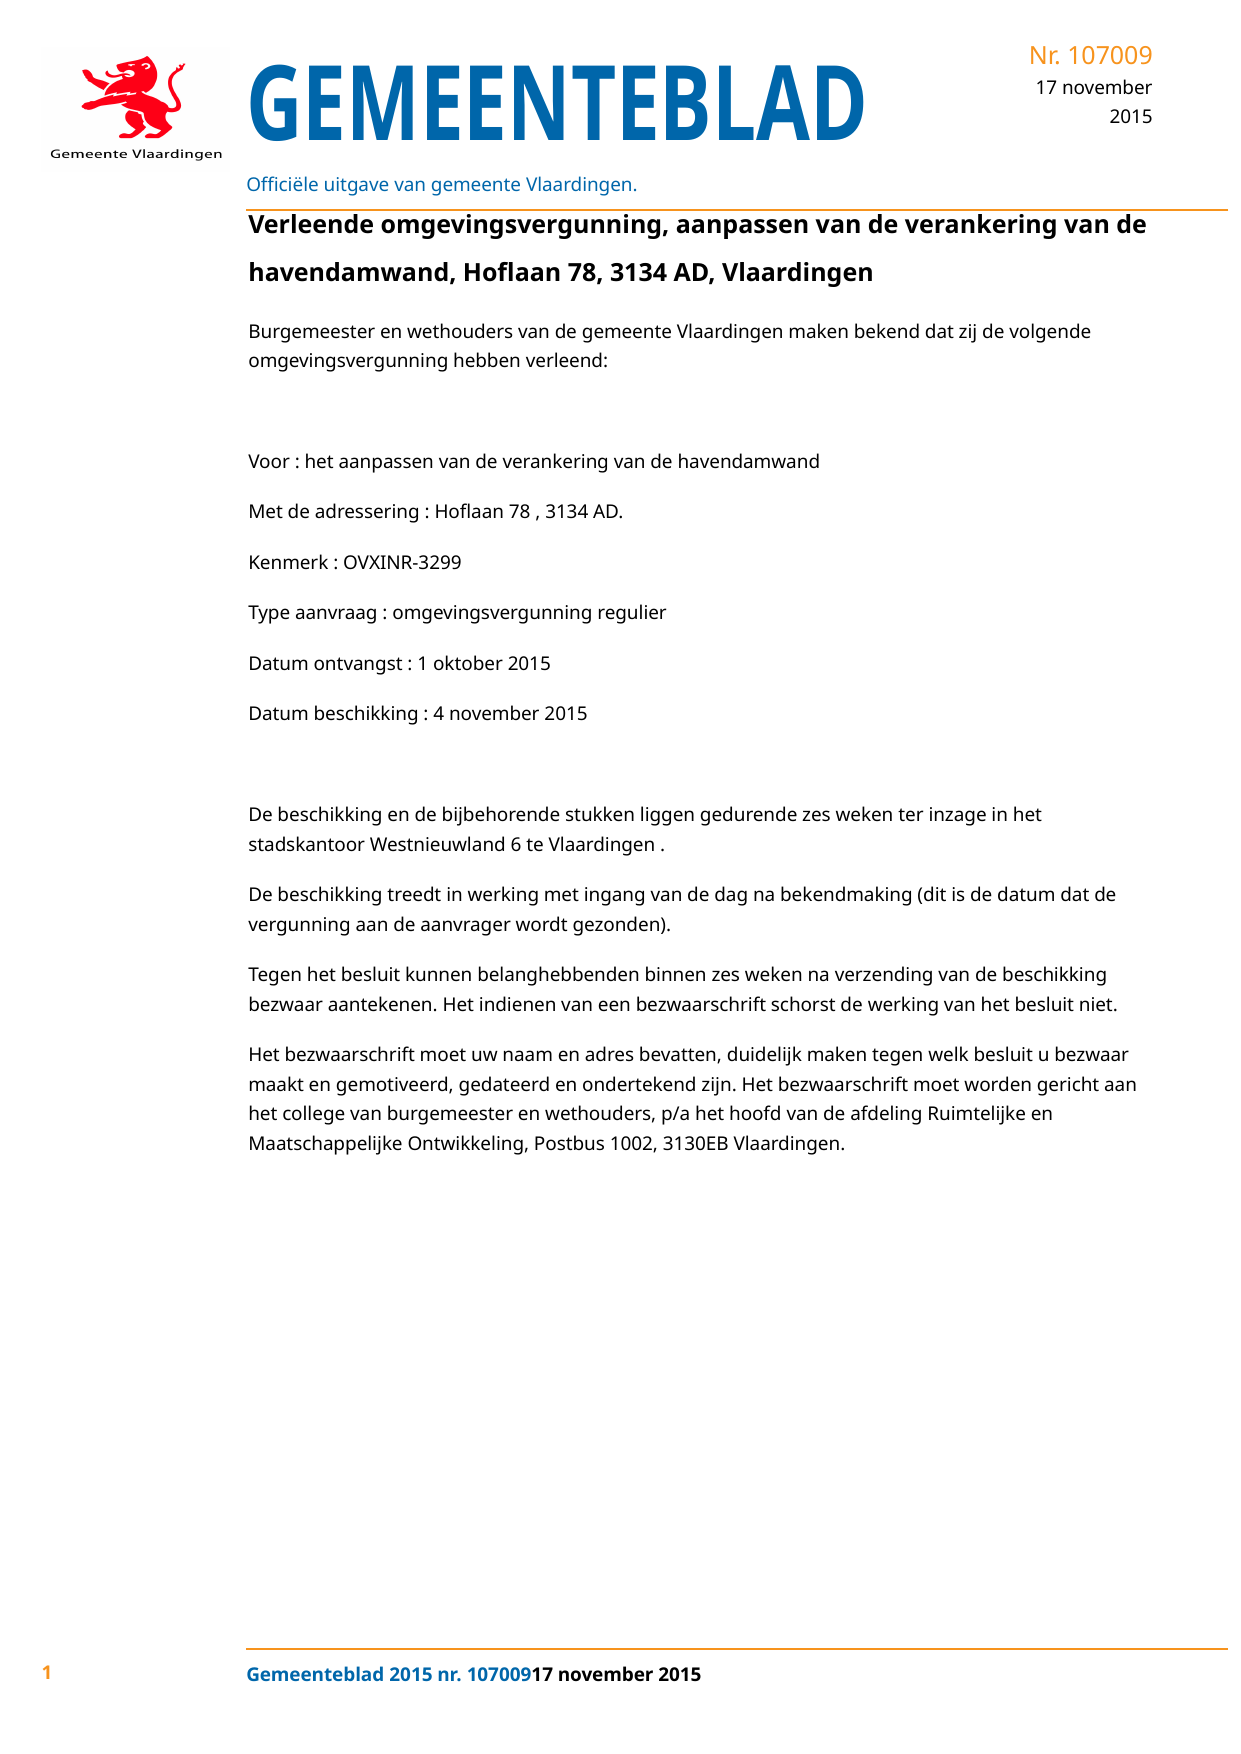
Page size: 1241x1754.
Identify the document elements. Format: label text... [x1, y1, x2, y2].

text Tegen het besluit kunnen belanghebbenden binnen zes weken na verzending van de beschikking bezwaar aantekenen. Het indienen van een bezwaarschrift schorst de werking van het besluit niet. [248, 961, 1152, 1017]
text De beschikking en de bijbehorende stukken liggen gedurende zes weken ter inzage in het stadskantoor Westnieuwland 6 te Vlaardingen . [248, 801, 1152, 857]
text De beschikking treedt in werking met ingang van de dag na bekendmaking (dit is de datum dat de vergunning aan de aanvrager wordt gezonden). [248, 881, 1152, 937]
text Het bezwaarschrift moet uw naam en adres bevatten, duidelijk maken tegen welk besluit u bezwaar maakt en gemotiveerd, gedateerd en ondertekend zijn. Het bezwaarschrift moet worden gericht aan het college van burgemeester en wethouders, p/a het hoofd van de afdeling Ruimtelijke en Maatschappelijke Ontwikkeling, Postbus 1002, 3130EB Vlaardingen. [248, 1041, 1152, 1156]
text Met de adressering : Hoflaan 78 , 3134 AD. [248, 499, 1152, 524]
text Type aanvraag : omgevingsvergunning regulier [248, 599, 1152, 625]
picture [41, 47, 231, 172]
text Voor : het aanpassen van de verankering van de havendamwand [248, 448, 1152, 474]
text Verleende omgevingsvergunning, aanpassen van de verankering van de havendamwand, Hoflaan 78, 3134 AD, Vlaardingen [248, 211, 1152, 288]
text Datum ontvangst : 1 oktober 2015 [248, 650, 1152, 676]
text Kenmerk : OVXINR-3299 [248, 549, 1152, 575]
text Datum beschikking : 4 november 2015 [248, 700, 1152, 726]
text Burgemeester en wethouders van de gemeente Vlaardingen maken bekend dat zij de volgende omgevingsvergunning hebben verleend: [248, 318, 1152, 373]
